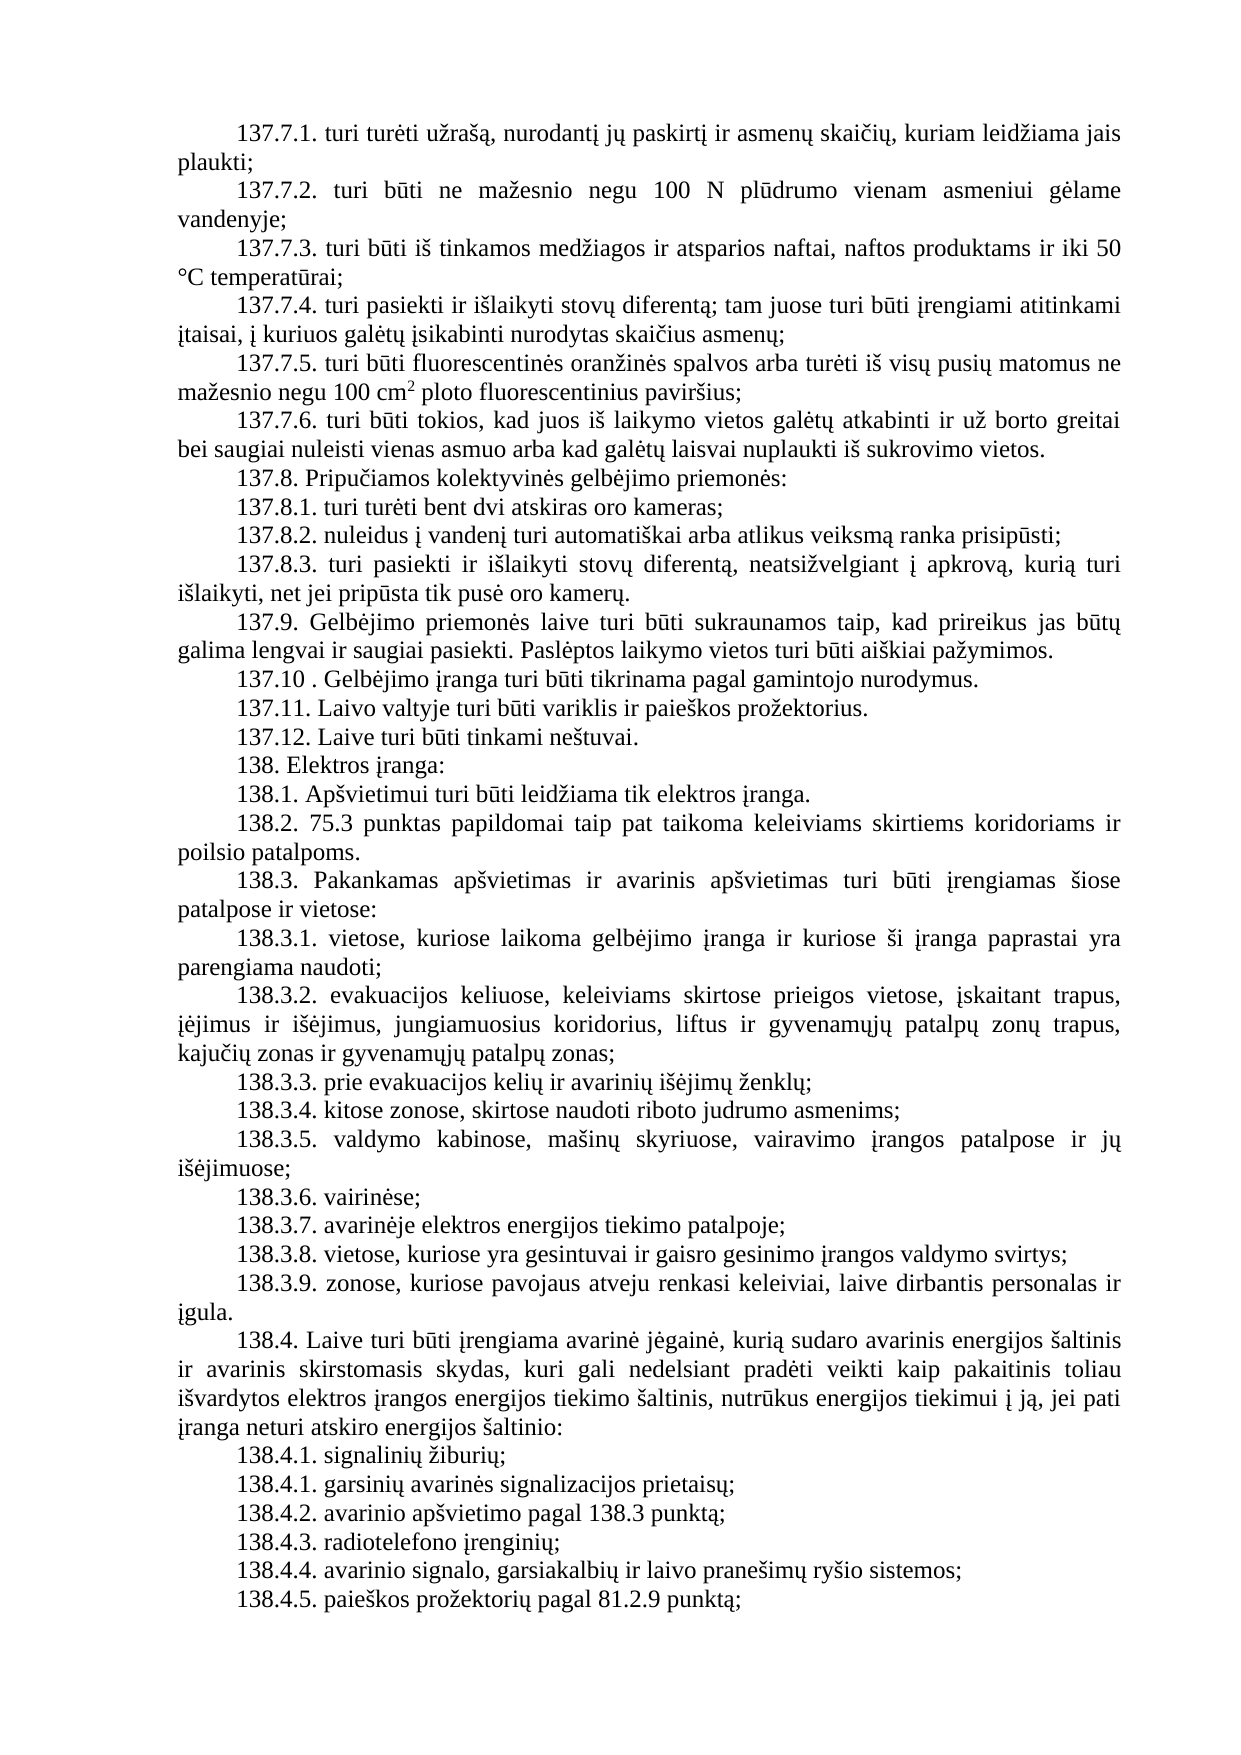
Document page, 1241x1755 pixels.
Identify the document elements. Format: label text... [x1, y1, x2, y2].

text 137.8.2. nuleidus į vandenį turi automatiškai arba atlikus veiksmą ranka prisipūsti; [177, 521, 1122, 549]
text 137.7.6. turi būti tokios, kad juos iš laikymo vietos galėtų atkabinti ir už borto greitai bei saugiai nuleisti vienas asmuo arba kad galėtų laisvai nuplaukti iš sukrovimo vietos. [177, 406, 1122, 463]
text 137.10 . Gelbėjimo įranga turi būti tikrinama pagal gamintojo nurodymus. [177, 664, 1122, 693]
text 137.7.1. turi turėti užrašą, nurodantį jų paskirtį ir asmenų skaičių, kuriam leidžiama jais plaukti; [177, 118, 1122, 176]
text 138.3.7. avarinėje elektros energijos tiekimo patalpoje; [177, 1211, 1122, 1239]
text 138.1. Apšvietimui turi būti leidžiama tik elektros įranga. [177, 779, 1122, 808]
text 138.4.4. avarinio signalo, garsiakalbių ir laivo pranešimų ryšio sistemos; [177, 1556, 1122, 1584]
text 137.8. Pripučiamos kolektyvinės gelbėjimo priemonės: [177, 463, 1122, 492]
text 137.7.4. turi pasiekti ir išlaikyti stovų diferentą; tam juose turi būti įrengiami atitinkami įtaisai, į kuriuos galėtų įsikabinti nurodytas skaičius asmenų; [177, 291, 1122, 348]
text 137.7.2. turi būti ne mažesnio negu 100 N plūdrumo vienam asmeniui gėlame vandenyje; [177, 176, 1122, 233]
text 137.8.1. turi turėti bent dvi atskiras oro kameras; [177, 492, 1122, 521]
text 138.4.1. garsinių avarinės signalizacijos prietaisų; [177, 1469, 1122, 1498]
text 137.9. Gelbėjimo priemonės laive turi būti sukraunamos taip, kad prireikus jas būtų galima lengvai ir saugiai pasiekti. Paslėptos laikymo vietos turi būti aiškiai pažymimos. [177, 607, 1122, 664]
text 137.8.3. turi pasiekti ir išlaikyti stovų diferentą, neatsižvelgiant į apkrovą, kurią turi išlaikyti, net jei pripūsta tik pusė oro kamerų. [177, 549, 1122, 607]
text 138.3.9. zonose, kuriose pavojaus atveju renkasi keleiviai, laive dirbantis personalas ir įgula. [177, 1268, 1122, 1326]
text 138.4.2. avarinio apšvietimo pagal 138.3 punktą; [177, 1498, 1122, 1527]
text 138.4.1. signalinių žiburių; [177, 1441, 1122, 1469]
text 138.3.3. prie evakuacijos kelių ir avarinių išėjimų ženklų; [177, 1067, 1122, 1096]
text 138.3.1. vietose, kuriose laikoma gelbėjimo įranga ir kuriose ši įranga paprastai yra parengiama naudoti; [177, 923, 1122, 981]
text 138.3.2. evakuacijos keliuose, keleiviams skirtose prieigos vietose, įskaitant trapus, įėjimus ir išėjimus, jungiamuosius koridorius, liftus ir gyvenamųjų patalpų zonų trapus, kajučių zonas ir gyvenamųjų patalpų zonas; [177, 981, 1122, 1067]
text 138.4.3. radiotelefono įrenginių; [177, 1527, 1122, 1556]
text 138.4. Laive turi būti įrengiama avarinė jėgainė, kurią sudaro avarinis energijos šaltinis ir avarinis skirstomasis skydas, kuri gali nedelsiant pradėti veikti kaip pakaitinis toliau išvardytos elektros įrangos energijos tiekimo šaltinis, nutrūkus energijos tiekimui į ją, jei pati įranga neturi atskiro energijos šaltinio: [177, 1326, 1122, 1441]
text 137.7.5. turi būti fluorescentinės oranžinės spalvos arba turėti iš visų pusių matomus ne mažesnio negu 100 cm2 ploto fluorescentinius paviršius; [177, 348, 1122, 406]
text 138.3.8. vietose, kuriose yra gesintuvai ir gaisro gesinimo įrangos valdymo svirtys; [177, 1239, 1122, 1268]
text 137.7.3. turi būti iš tinkamos medžiagos ir atsparios naftai, naftos produktams ir iki 50 °C temperatūrai; [177, 233, 1122, 291]
text 138.3.5. valdymo kabinose, mašinų skyriuose, vairavimo įrangos patalpose ir jų išėjimuose; [177, 1124, 1122, 1182]
text 137.11. Laivo valtyje turi būti variklis ir paieškos prožektorius. [177, 693, 1122, 722]
text 138.3.4. kitose zonose, skirtose naudoti riboto judrumo asmenims; [177, 1096, 1122, 1124]
text 137.12. Laive turi būti tinkami neštuvai. [177, 722, 1122, 751]
text 138.3.6. vairinėse; [177, 1182, 1122, 1211]
text 138.2. 75.3 punktas papildomai taip pat taikoma keleiviams skirtiems koridoriams ir poilsio patalpoms. [177, 808, 1122, 866]
text 138. Elektros įranga: [177, 751, 1122, 779]
text 138.4.5. paieškos prožektorių pagal 81.2.9 punktą; [177, 1584, 1122, 1613]
text 138.3. Pakankamas apšvietimas ir avarinis apšvietimas turi būti įrengiamas šiose patalpose ir vietose: [177, 866, 1122, 923]
